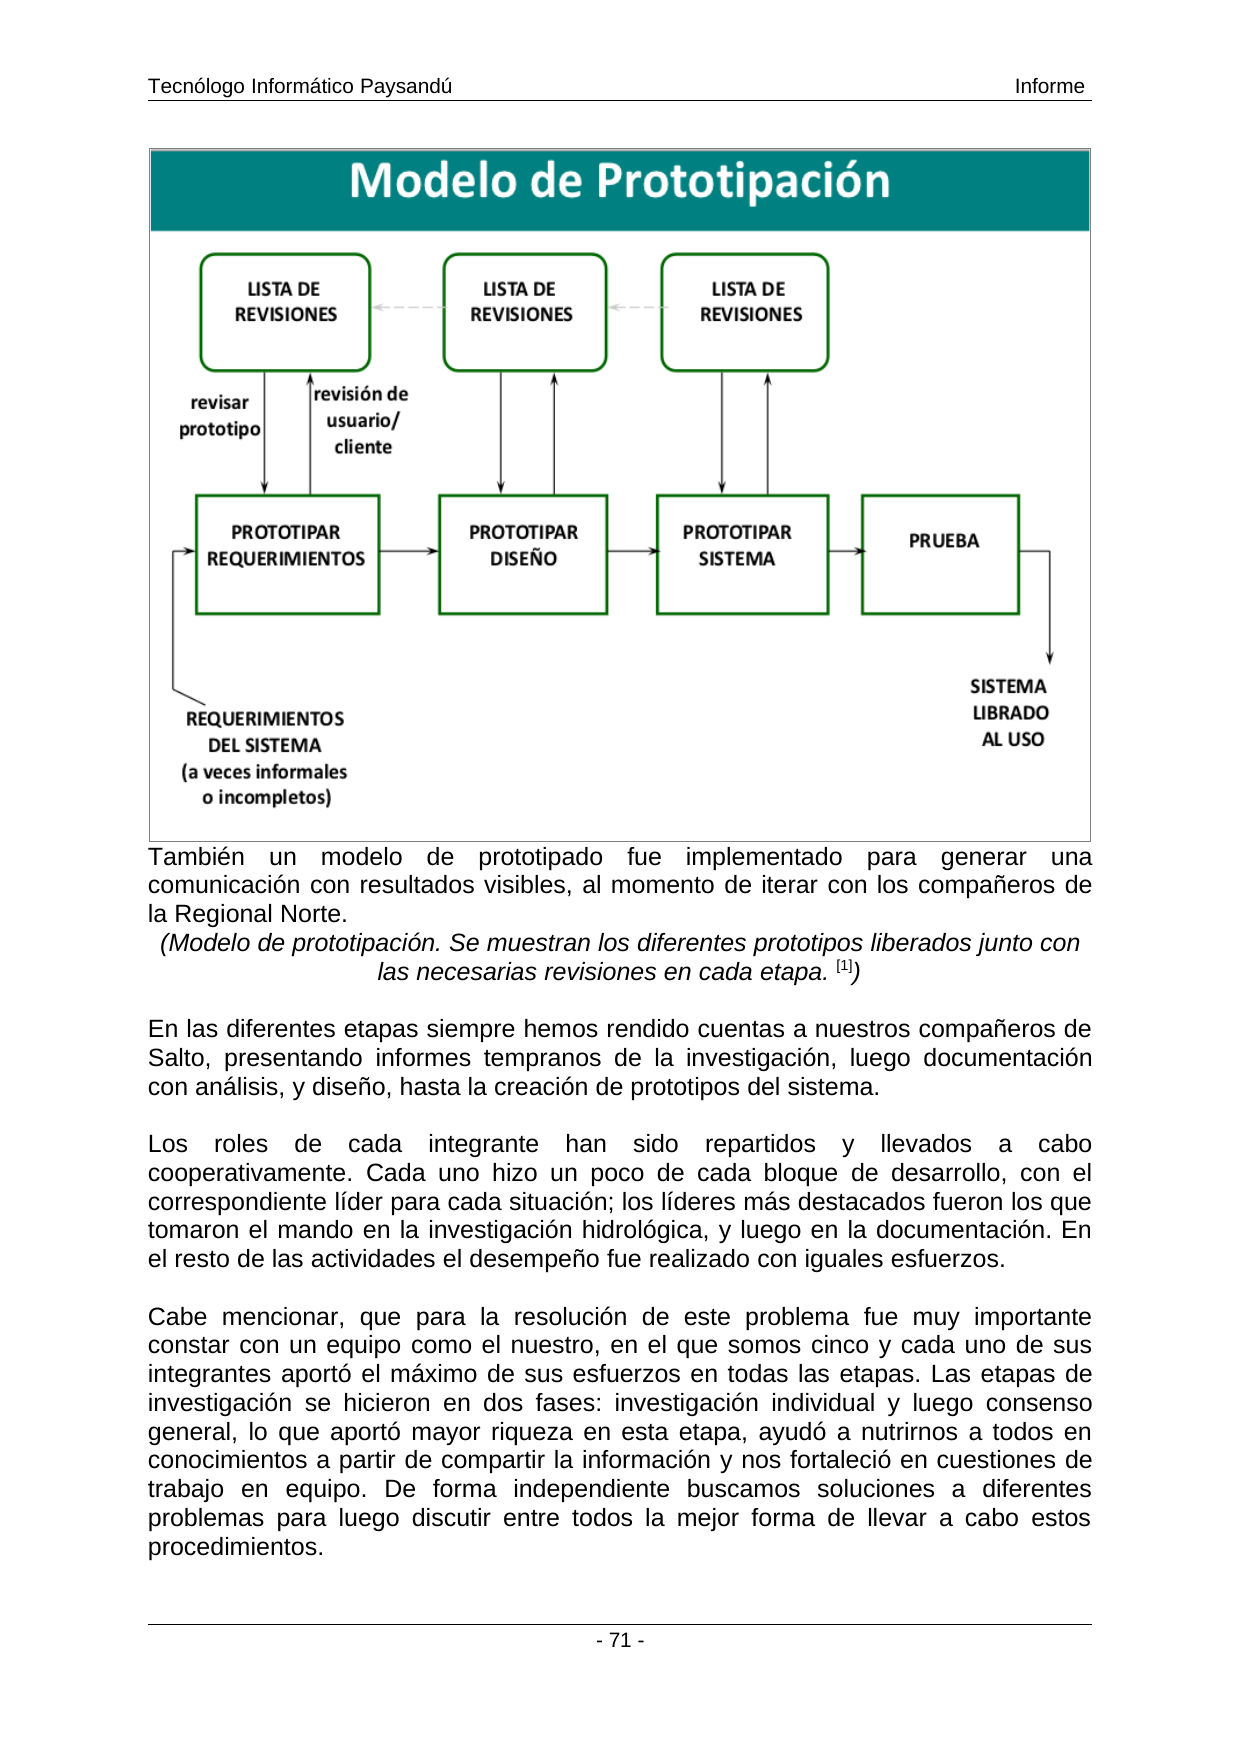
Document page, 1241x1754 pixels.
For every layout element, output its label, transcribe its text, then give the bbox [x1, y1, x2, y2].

picture [150, 149, 1090, 840]
text También un modelo de prototipado fue implementado para generar una comunicación con resultados visibles, al momento de iterar con los compañeros de la Regional Norte. [148, 840, 1092, 928]
text (Modelo de prototipación. Se muestran los diferentes prototipos liberados junto con las necesarias revisiones en cada etapa. [1]) [148, 928, 1092, 985]
text Cabe mencionar, que para la resolución de este problema fue muy importante constar con un equipo como el nuestro, en el que somos cinco y cada uno de sus integrantes aportó el máximo de sus esfuerzos en todas las etapas. Las etapas de investigación se hicieron en dos fases: investigación individual y luego consenso general, lo que aportó mayor riqueza en esta etapa, ayudó a nutrirnos a todos en conocimientos a partir de compartir la información y nos fortaleció en cuestiones de trabajo en equipo. De forma independiente buscamos soluciones a diferentes problemas para luego discutir entre todos la mejor forma de llevar a cabo estos procedimientos. [148, 1302, 1092, 1560]
text Los roles de cada integrante han sido repartidos y llevados a cabo cooperativamente. Cada uno hizo un poco de cada bloque de desarrollo, con el correspondiente líder para cada situación; los líderes más destacados fueron los que tomaron el mando en la investigación hidrológica, y luego en la documentación. En el resto de las actividades el desempeño fue realizado con iguales esfuerzos. [148, 1129, 1092, 1273]
text En las diferentes etapas siempre hemos rendido cuentas a nuestros compañeros de Salto, presentando informes tempranos de la investigación, luego documentación con análisis, y diseño, hasta la creación de prototipos del sistema. [148, 1014, 1092, 1100]
